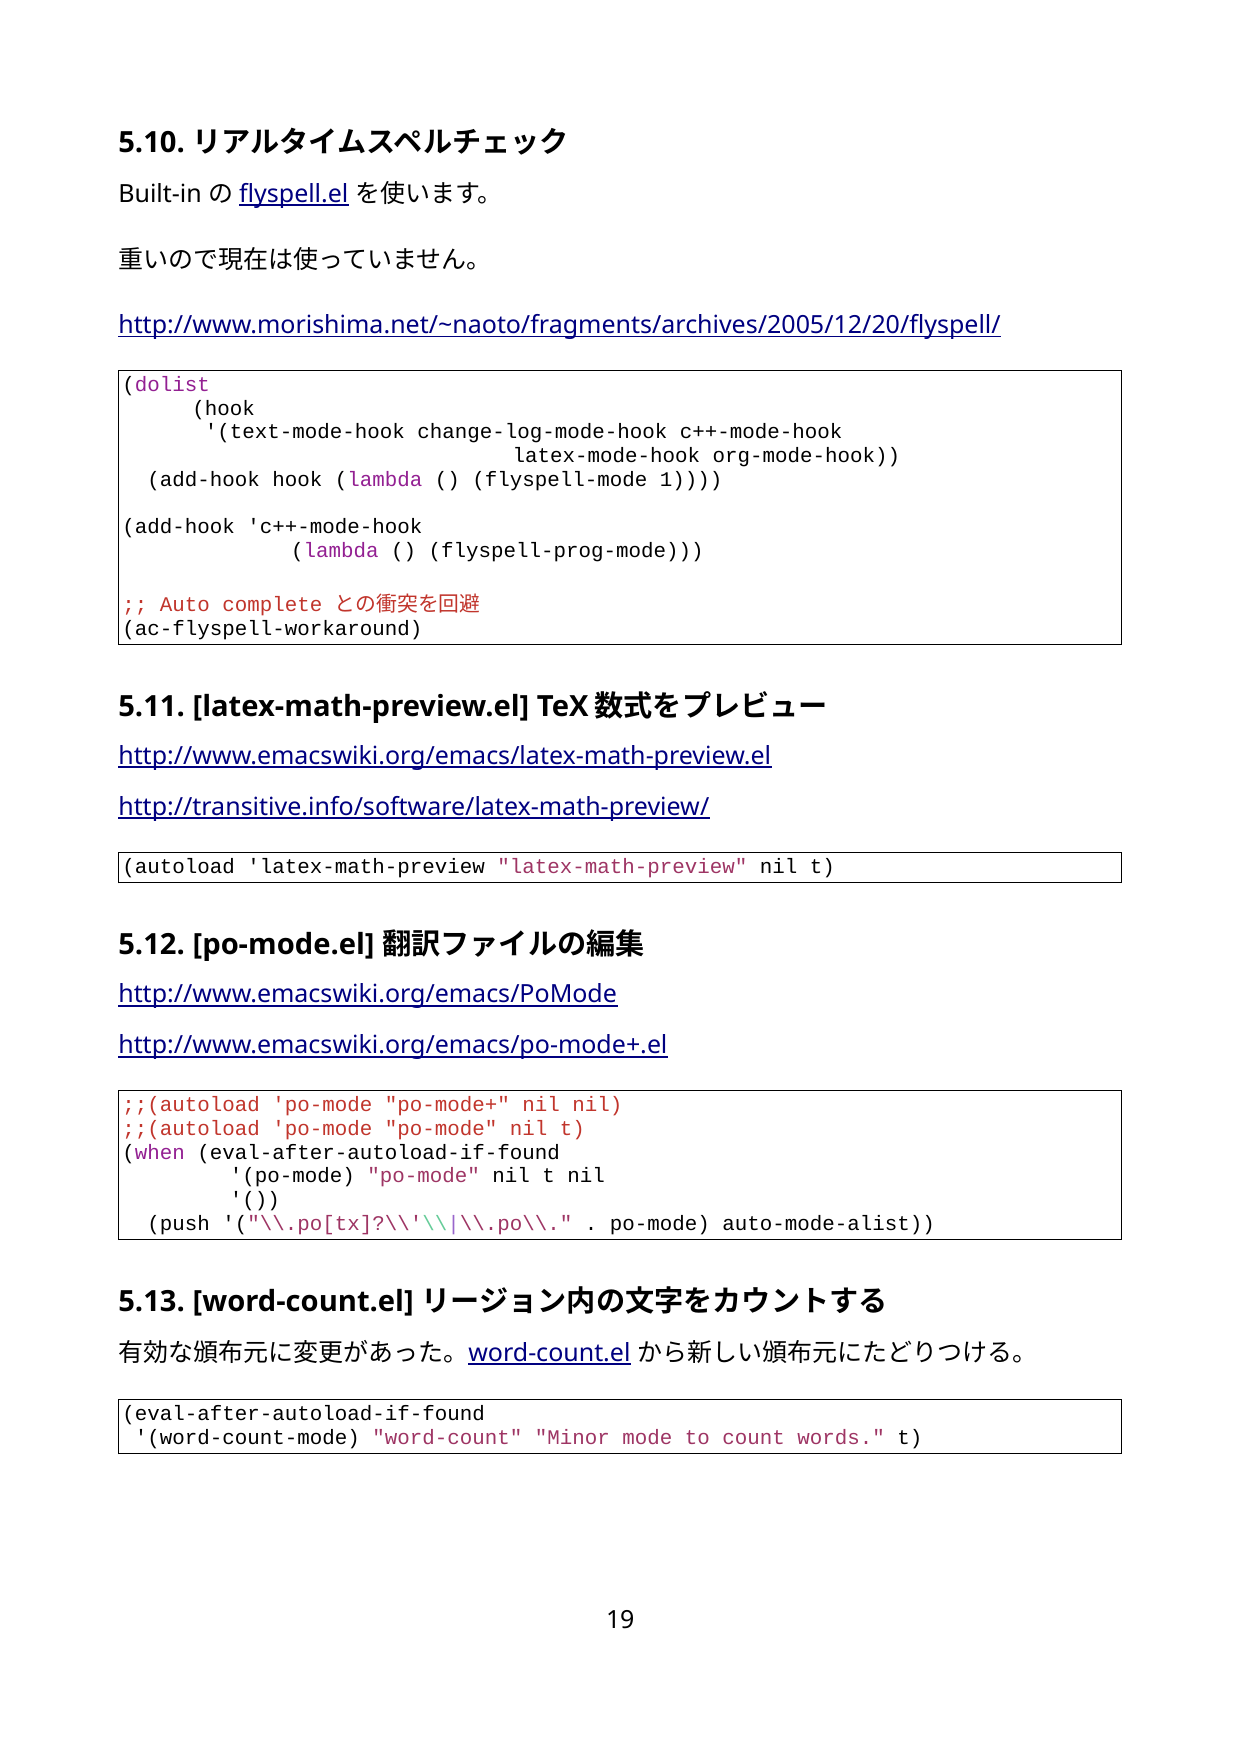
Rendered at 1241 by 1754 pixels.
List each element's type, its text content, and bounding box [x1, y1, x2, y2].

text (add-hook hook (lambda () (flyspell-mode 1)))) [119, 465, 1121, 488]
subtitle [word-count.el] リージョン内の文字をカウントする [118, 1278, 1122, 1320]
text (hook [119, 394, 1121, 418]
subtitle [latex-math-preview.el] TeX数式をプレビュー [118, 682, 1122, 725]
text (eval-after-autoload-if-found [119, 1400, 1121, 1423]
text (add-hook 'c++-mode-hook [119, 512, 1121, 536]
text (push '("\\.po[tx]?\\'\\|\\.po\\." . po-mode) auto-mode-alist)) [119, 1209, 1121, 1239]
text http://www.morishima.net/~naoto/fragments/archives/2005/12/20/flyspell/ [118, 307, 1122, 341]
subtitle リアルタイムスペルチェック [118, 118, 1122, 161]
text ;; Auto complete との衝突を回避 [119, 583, 1121, 613]
text Built-in の flyspell.el を使います。 [118, 173, 1122, 209]
text (dolist [119, 371, 1121, 394]
text (autoload 'latex-math-preview "latex-math-preview" nil t) [119, 853, 1121, 882]
text '()) [119, 1185, 1121, 1209]
text '(word-count-mode) "word-count" "Minor mode to count words." t) [119, 1423, 1121, 1453]
text 重いので現在は使っていません。 [118, 240, 1122, 276]
text ;;(autoload 'po-mode "po-mode+" nil nil) [119, 1091, 1121, 1114]
text '(text-mode-hook change-log-mode-hook c++-mode-hook [119, 418, 1121, 441]
text ;;(autoload 'po-mode "po-mode" nil t) [119, 1114, 1121, 1138]
text http://www.emacswiki.org/emacs/latex-math-preview.el http://transitive.info/software/latex-math-preview/ [118, 737, 1122, 822]
text 有効な頒布元に変更があった。word-count.el から新しい頒布元にたどりつける。 [118, 1332, 1122, 1369]
subtitle [po-mode.el] 翻訳ファイルの編集 [118, 921, 1122, 963]
text (when (eval-after-autoload-if-found [119, 1138, 1121, 1161]
text (lambda () (flyspell-prog-mode))) [119, 536, 1121, 559]
text (ac-flyspell-workaround) [119, 613, 1121, 644]
text '(po-mode) "po-mode" nil t nil [119, 1161, 1121, 1185]
text http://www.emacswiki.org/emacs/PoMode http://www.emacswiki.org/emacs/po-mode+.el [118, 976, 1122, 1061]
text latex-mode-hook org-mode-hook)) [119, 441, 1121, 465]
